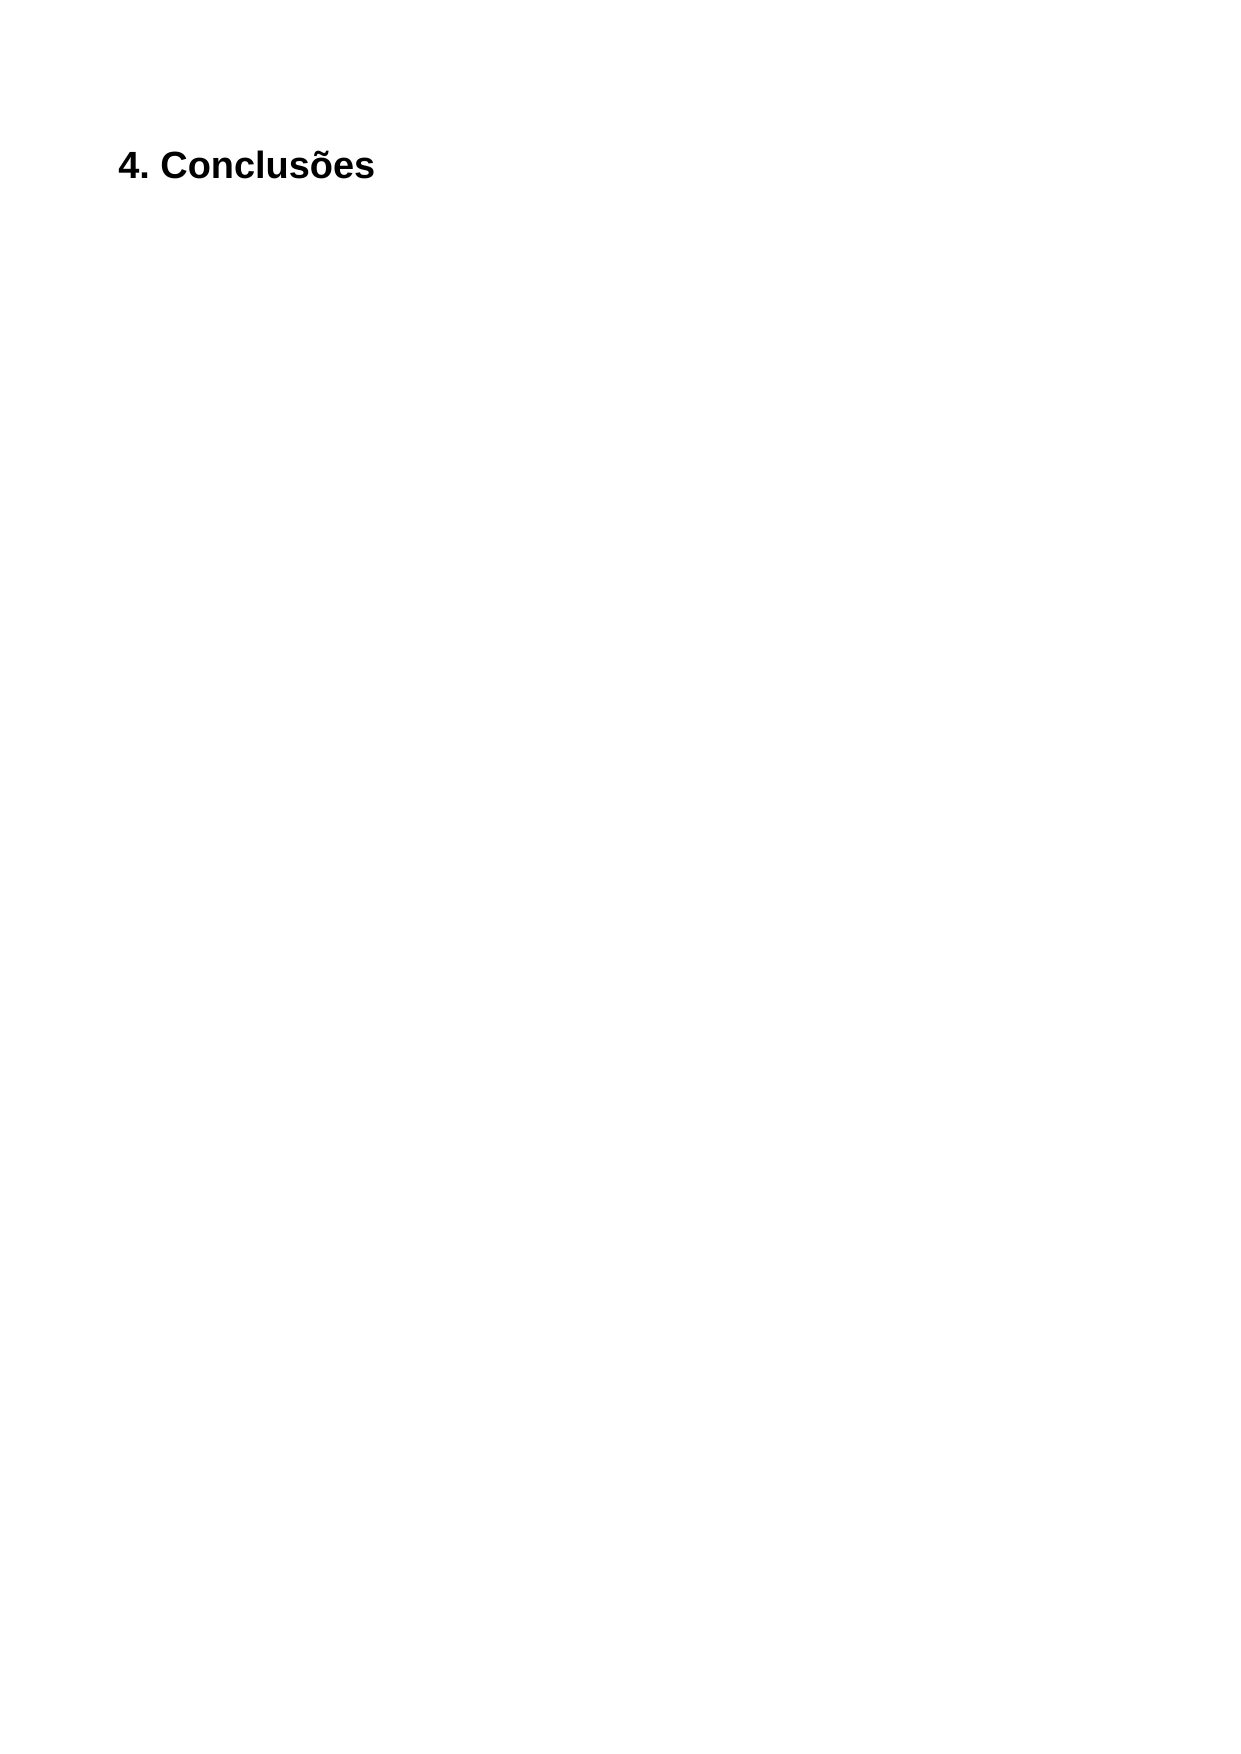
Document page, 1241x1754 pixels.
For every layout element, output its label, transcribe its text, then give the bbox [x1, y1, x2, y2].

subtitle 4. Conclusões [118, 143, 1122, 187]
